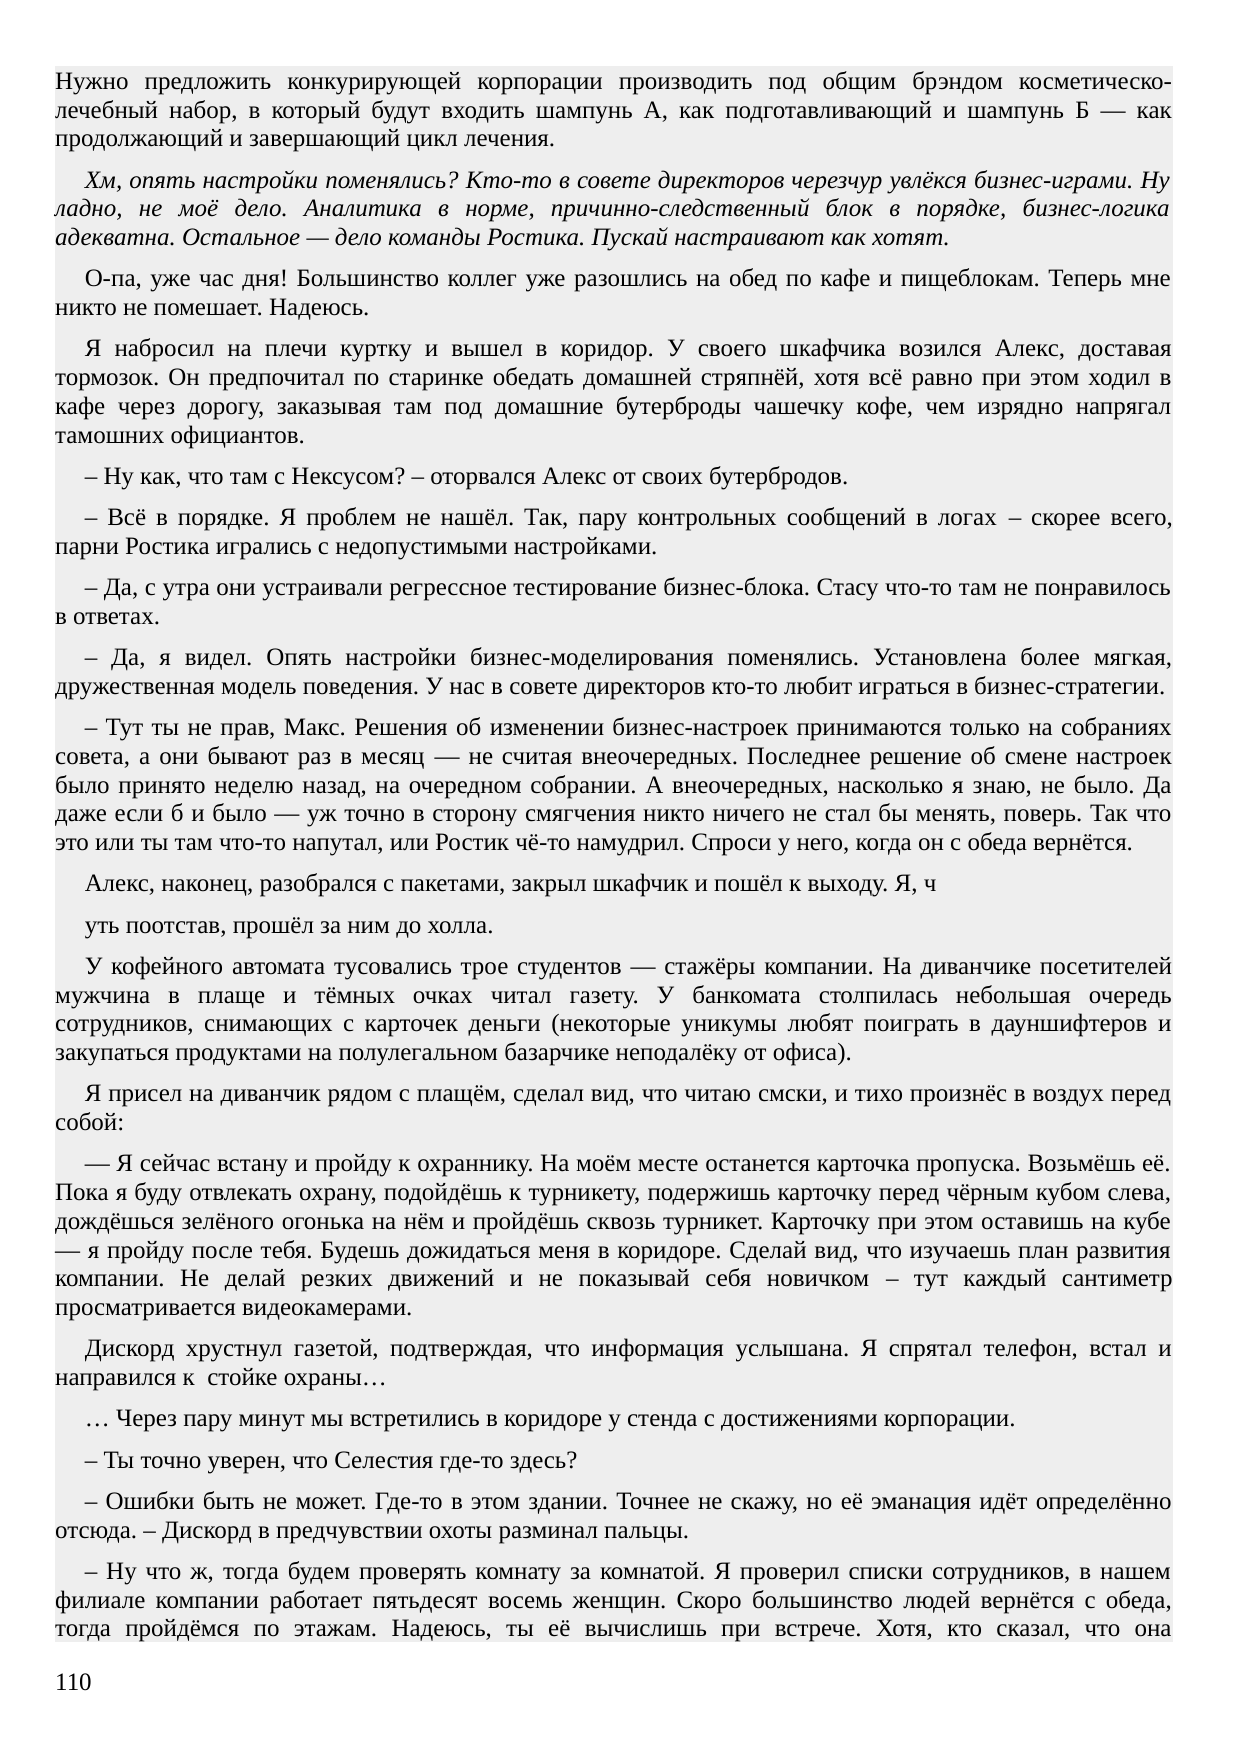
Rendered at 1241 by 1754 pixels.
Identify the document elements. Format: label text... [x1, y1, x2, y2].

text … Через пару минут мы встретились в коридоре у стенда с достижениями корпорации. [55, 1403, 1173, 1432]
text – Тут ты не прав, Макс. Решения об изменении бизнес-настроек принимаются только на собраниях совета, а они бывают раз в месяц — не считая внеочередных. Последнее решение об смене настроек было принято неделю назад, на очередном собрании. А внеочередных, насколько я знаю, не было. Да даже если б и было — уж точно в сторону смягчения никто ничего не стал бы менять, поверь. Так что это или ты там что-то напутал, или Ростик чё-то намудрил. Спроси у него, когда он с обеда вернётся. [55, 712, 1173, 856]
text О-па, уже час дня! Большинство коллег уже разошлись на обед по кафе и пищеблокам. Теперь мне никто не помешает. Надеюсь. [55, 263, 1173, 321]
text Я присел на диванчик рядом с плащём, сделал вид, что читаю смски, и тихо произнёс в воздух перед собой: [55, 1078, 1173, 1136]
text Я набросил на плечи куртку и вышел в коридор. У своего шкафчика возился Алекс, доставая тормозок. Он предпочитал по старинке обедать домашней стряпнёй, хотя всё равно при этом ходил в кафе через дорогу, заказывая там под домашние бутерброды чашечку кофе, чем изрядно напрягал тамошних официантов. [55, 333, 1173, 448]
text — Я сейчас встану и пройду к охраннику. На моём месте останется карточка пропуска. Возьмёшь её. Пока я буду отвлекать охрану, подойдёшь к турникету, подержишь карточку перед чёрным кубом слева, дождёшься зелёного огонька на нём и пройдёшь сквозь турникет. Карточку при этом оставишь на кубе — я пройду после тебя. Будешь дожидаться меня в коридоре. Сделай вид, что изучаешь план развития компании. Не делай резких движений и не показывай себя новичком – тут каждый сантиметр просматривается видеокамерами. [55, 1148, 1173, 1321]
text – Да, я видел. Опять настройки бизнес-моделирования поменялись. Установлена более мягкая, дружественная модель поведения. У нас в совете директоров кто-то любит играться в бизнес-стратегии. [55, 642, 1173, 700]
text уть поотстав, прошёл за ним до холла. [55, 910, 1173, 938]
text – Да, с утра они устраивали регрессное тестирование бизнес-блока. Стасу что-то там не понравилось в ответах. [55, 572, 1173, 630]
text Дискорд хрустнул газетой, подтверждая, что информация услышана. Я спрятал телефон, встал и направился к стойке охраны… [55, 1333, 1173, 1391]
text – Ты точно уверен, что Селестия где-то здесь? [55, 1445, 1173, 1473]
text У кофейного автомата тусовались трое студентов — стажёры компании. На диванчике посетителей мужчина в плаще и тёмных очках читал газету. У банкомата столпилась небольшая очередь сотрудников, снимающих с карточек деньги (некоторые уникумы любят поиграть в дауншифтеров и закупаться продуктами на полулегальном базарчике неподалёку от офиса). [55, 951, 1173, 1066]
text – Ну что ж, тогда будем проверять комнату за комнатой. Я проверил списки сотрудников, в нашем филиале компании работает пятьдесят восемь женщин. Скоро большинство людей вернётся с обеда, тогда пройдёмся по этажам. Надеюсь, ты её вычислишь при встрече. Хотя, кто сказал, что она [55, 1556, 1173, 1642]
text Нужно предложить конкурирующей корпорации производить под общим брэндом косметическо-лечебный набор, в который будут входить шампунь А, как подготавливающий и шампунь Б — как продолжающий и завершающий цикл лечения. [55, 66, 1173, 152]
text – Всё в порядке. Я проблем не нашёл. Так, пару контрольных сообщений в логах – скорее всего, парни Ростика игрались с недопустимыми настройками. [55, 502, 1173, 560]
text Алекс, наконец, разобрался с пакетами, закрыл шкафчик и пошёл к выходу. Я, ч [55, 868, 1173, 897]
text – Ну как, что там с Нексусом? – оторвался Алекс от своих бутербродов. [55, 461, 1173, 490]
text – Ошибки быть не может. Где-то в этом здании. Точнее не скажу, но её эманация идёт определённо отсюда. – Дискорд в предчувствии охоты разминал пальцы. [55, 1486, 1173, 1543]
text Хм, опять настройки поменялись? Кто-то в совете директоров черезчур увлёкся бизнес-играми. Ну ладно, не моё дело. Аналитика в норме, причинно-следственный блок в порядке, бизнес-логика адекватна. Остальное — дело команды Ростика. Пускай настраивают как хотят. [55, 165, 1173, 251]
